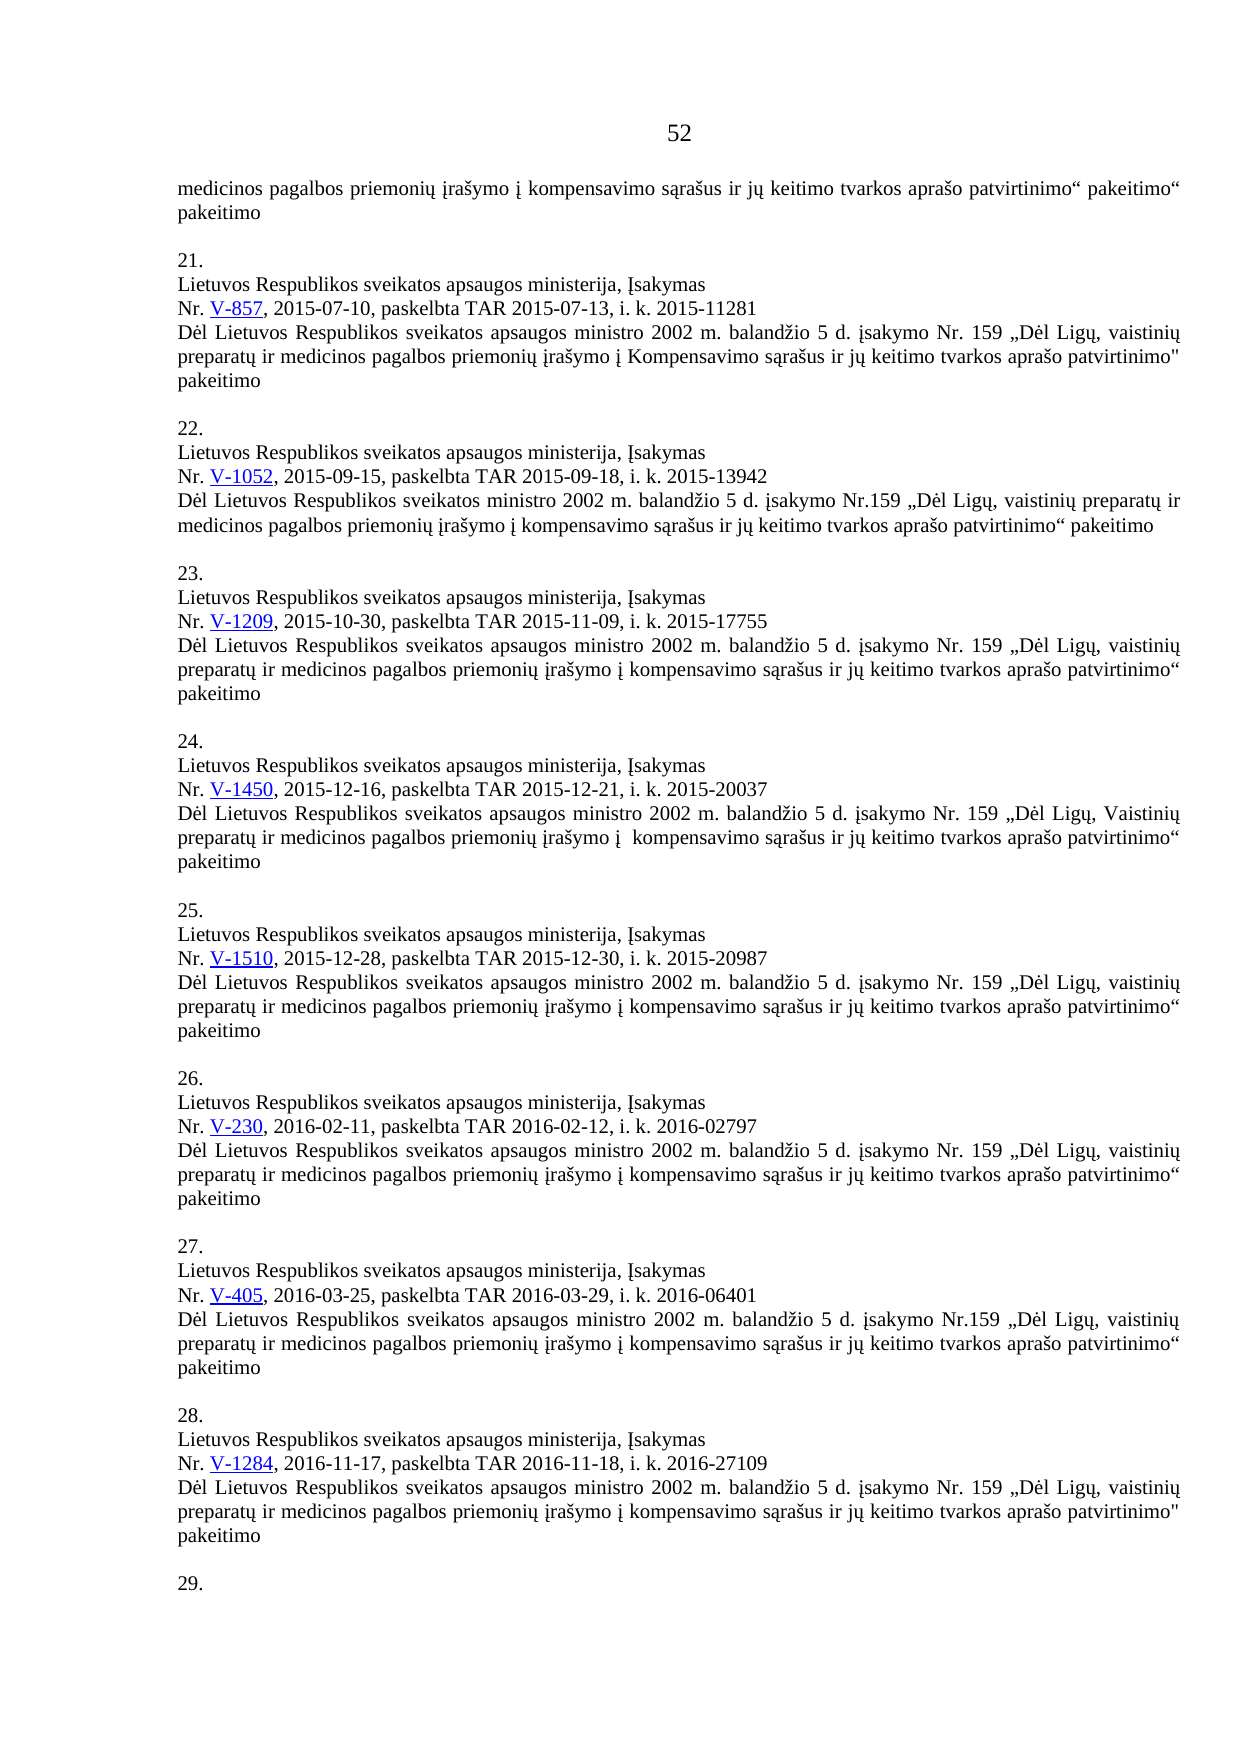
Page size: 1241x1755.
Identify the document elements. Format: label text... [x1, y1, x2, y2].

text Dėl Lietuvos Respublikos sveikatos apsaugos ministro 2002 m. balandžio 5 d. įsakymo Nr. 159 „Dėl Ligų, vaistinių preparatų ir medicinos pagalbos priemonių įrašymo į kompensavimo sąrašus ir jų keitimo tvarkos aprašo patvirtinimo“ pakeitimo [177, 970, 1181, 1042]
text medicinos pagalbos priemonių įrašymo į kompensavimo sąrašus ir jų keitimo tvarkos aprašo patvirtinimo“ pakeitimo“ pakeitimo [177, 176, 1181, 224]
text Lietuvos Respublikos sveikatos apsaugos ministerija, Įsakymas [177, 440, 1181, 464]
text 29. [177, 1571, 1181, 1595]
text Lietuvos Respublikos sveikatos apsaugos ministerija, Įsakymas [177, 272, 1181, 296]
text Lietuvos Respublikos sveikatos apsaugos ministerija, Įsakymas [177, 1427, 1181, 1451]
text Dėl Lietuvos Respublikos sveikatos apsaugos ministro 2002 m. balandžio 5 d. įsakymo Nr. 159 „Dėl Ligų, vaistinių preparatų ir medicinos pagalbos priemonių įrašymo į kompensavimo sąrašus ir jų keitimo tvarkos aprašo patvirtinimo“ pakeitimo [177, 1138, 1181, 1210]
text 21. [177, 248, 1181, 272]
text Nr. V-230, 2016-02-11, paskelbta TAR 2016-02-12, i. k. 2016-02797 [177, 1114, 1181, 1138]
text Dėl Lietuvos Respublikos sveikatos apsaugos ministro 2002 m. balandžio 5 d. įsakymo Nr. 159 „Dėl Ligų, vaistinių preparatų ir medicinos pagalbos priemonių įrašymo į kompensavimo sąrašus ir jų keitimo tvarkos aprašo patvirtinimo" pakeitimo [177, 1475, 1181, 1547]
text Lietuvos Respublikos sveikatos apsaugos ministerija, Įsakymas [177, 1090, 1181, 1114]
text Lietuvos Respublikos sveikatos apsaugos ministerija, Įsakymas [177, 1258, 1181, 1282]
text Dėl Lietuvos Respublikos sveikatos apsaugos ministro 2002 m. balandžio 5 d. įsakymo Nr.159 „Dėl Ligų, vaistinių preparatų ir medicinos pagalbos priemonių įrašymo į kompensavimo sąrašus ir jų keitimo tvarkos aprašo patvirtinimo“ pakeitimo [177, 1307, 1181, 1379]
text 24. [177, 729, 1181, 753]
text Lietuvos Respublikos sveikatos apsaugos ministerija, Įsakymas [177, 922, 1181, 946]
text 25. [177, 897, 1181, 922]
text Nr. V-857, 2015-07-10, paskelbta TAR 2015-07-13, i. k. 2015-11281 [177, 296, 1181, 320]
text 28. [177, 1403, 1181, 1427]
text Nr. V-1450, 2015-12-16, paskelbta TAR 2015-12-21, i. k. 2015-20037 [177, 777, 1181, 801]
text Nr. V-405, 2016-03-25, paskelbta TAR 2016-03-29, i. k. 2016-06401 [177, 1282, 1181, 1307]
text Nr. V-1284, 2016-11-17, paskelbta TAR 2016-11-18, i. k. 2016-27109 [177, 1451, 1181, 1475]
text 27. [177, 1234, 1181, 1258]
text Nr. V-1510, 2015-12-28, paskelbta TAR 2015-12-30, i. k. 2015-20987 [177, 946, 1181, 970]
text Nr. V-1052, 2015-09-15, paskelbta TAR 2015-09-18, i. k. 2015-13942 [177, 464, 1181, 488]
text 23. [177, 561, 1181, 585]
text Dėl Lietuvos Respublikos sveikatos apsaugos ministro 2002 m. balandžio 5 d. įsakymo Nr. 159 „Dėl Ligų, vaistinių preparatų ir medicinos pagalbos priemonių įrašymo į Kompensavimo sąrašus ir jų keitimo tvarkos aprašo patvirtinimo" pakeitimo [177, 320, 1181, 392]
text Dėl Lietuvos Respublikos sveikatos ministro 2002 m. balandžio 5 d. įsakymo Nr.159 „Dėl Ligų, vaistinių preparatų ir medicinos pagalbos priemonių įrašymo į kompensavimo sąrašus ir jų keitimo tvarkos aprašo patvirtinimo“ pakeitimo [177, 488, 1181, 537]
text 22. [177, 416, 1181, 440]
text Nr. V-1209, 2015-10-30, paskelbta TAR 2015-11-09, i. k. 2015-17755 [177, 609, 1181, 633]
text Dėl Lietuvos Respublikos sveikatos apsaugos ministro 2002 m. balandžio 5 d. įsakymo Nr. 159 „Dėl Ligų, Vaistinių preparatų ir medicinos pagalbos priemonių įrašymo į kompensavimo sąrašus ir jų keitimo tvarkos aprašo patvirtinimo“ pakeitimo [177, 801, 1181, 873]
text 26. [177, 1066, 1181, 1090]
text Lietuvos Respublikos sveikatos apsaugos ministerija, Įsakymas [177, 753, 1181, 777]
text Dėl Lietuvos Respublikos sveikatos apsaugos ministro 2002 m. balandžio 5 d. įsakymo Nr. 159 „Dėl Ligų, vaistinių preparatų ir medicinos pagalbos priemonių įrašymo į kompensavimo sąrašus ir jų keitimo tvarkos aprašo patvirtinimo“ pakeitimo [177, 633, 1181, 705]
text Lietuvos Respublikos sveikatos apsaugos ministerija, Įsakymas [177, 585, 1181, 609]
